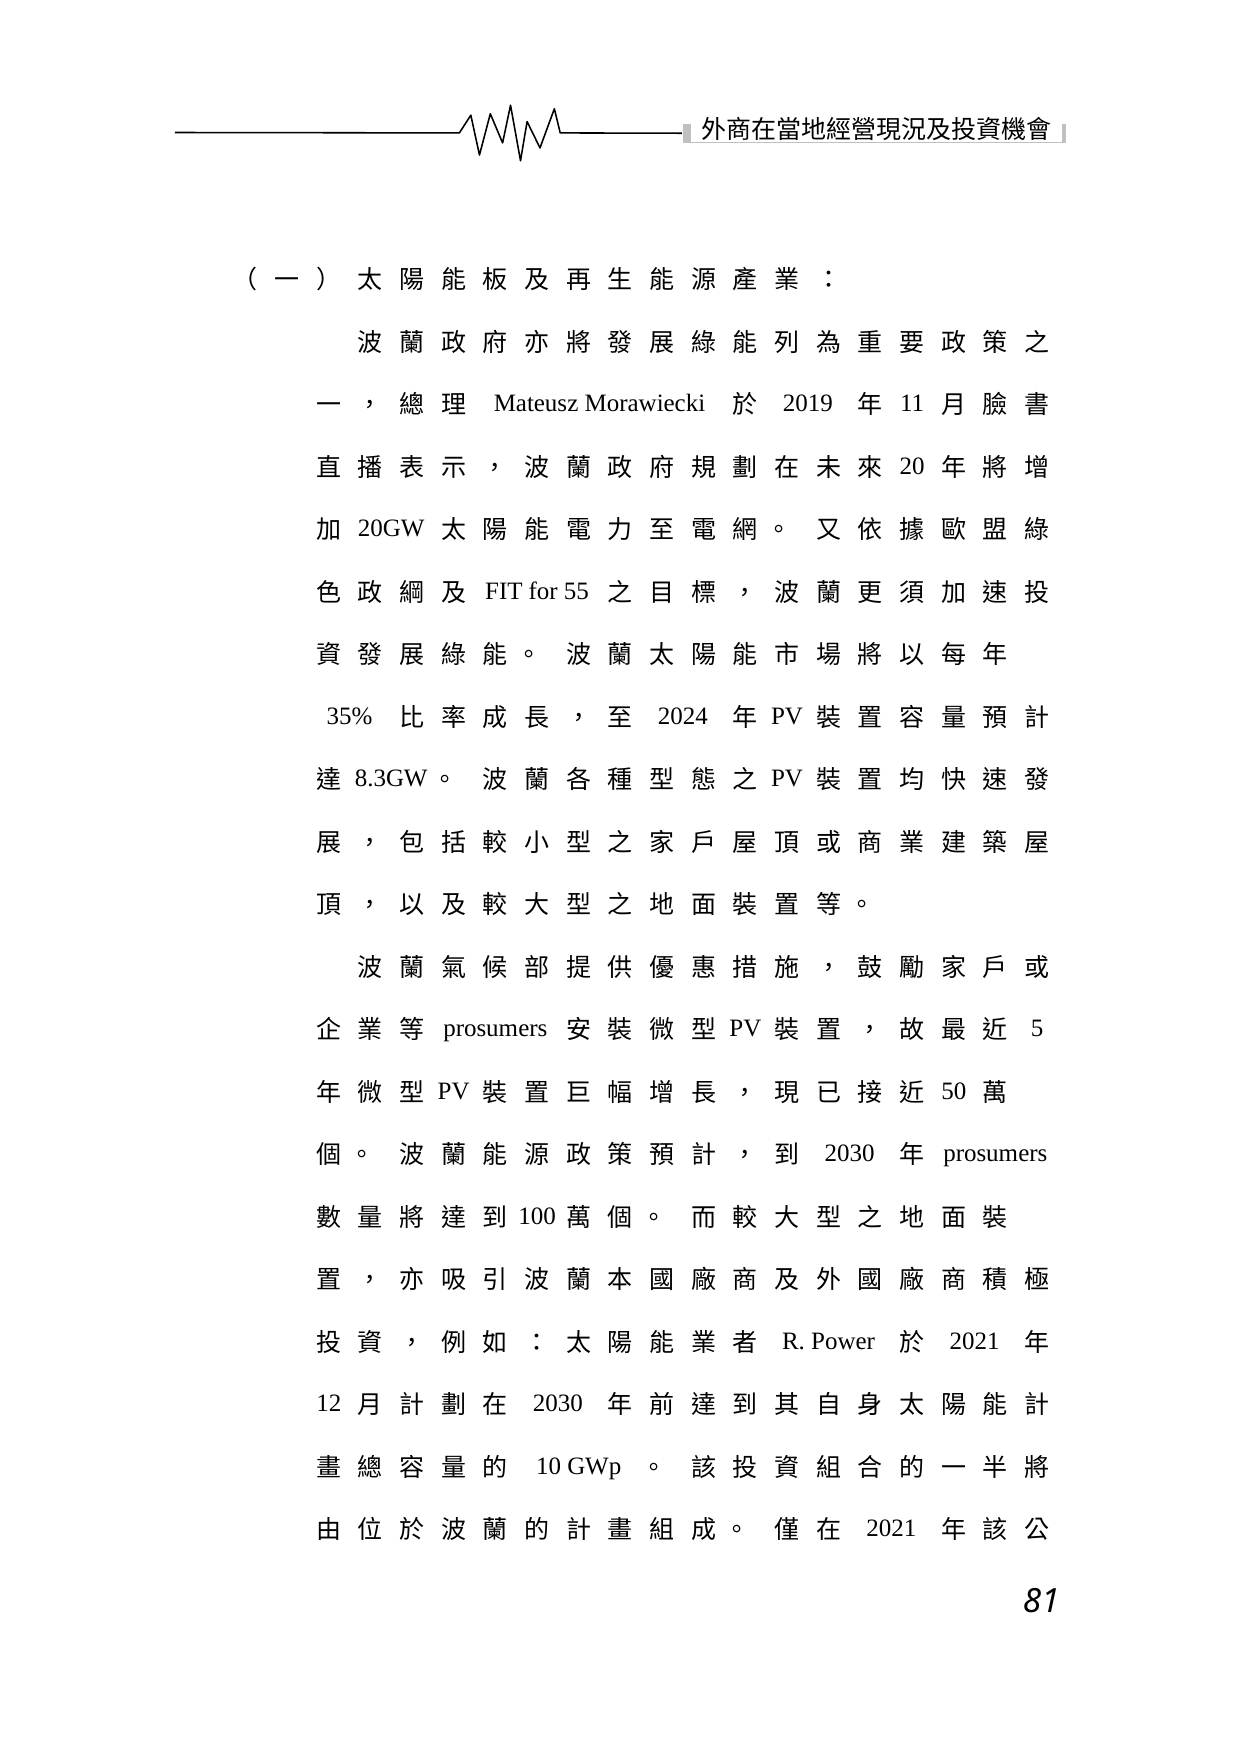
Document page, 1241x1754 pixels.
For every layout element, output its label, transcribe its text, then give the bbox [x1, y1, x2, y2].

text （一）太陽能板及再生能源產業： [207, 236, 1058, 299]
text 波蘭政府亦將發展綠能列為重要政策之一，總理Mateusz Morawiecki於2019年11月臉書直播表示，波蘭政府規劃在未來20年將增加20GW太陽能電力至電網。又依據歐盟綠色政綱及FIT for 55之目標，波蘭更須加速投資發展綠能。波蘭太陽能市場將以每年35%比率成長，至2024年PV裝置容量預計達8.3GW。波蘭各種型態之PV裝置均快速發展，包括較小型之家戶屋頂或商業建築屋頂，以及較大型之地面裝置等。 [281, 299, 1058, 924]
text 波蘭氣候部提供優惠措施，鼓勵家戶或企業等prosumers安裝微型PV裝置，故最近5年微型PV裝置巨幅增長，現已接近50萬個。波蘭能源政策預計，到2030年prosumers數量將達到100萬個。而較大型之地面裝置，亦吸引波蘭本國廠商及外國廠商積極投資，例如：太陽能業者R. Power於2021年12月計劃在2030年前達到其自身太陽能計畫總容量的10 GWp。該投資組合的一半將由位於波蘭的計畫組成。僅在2021年該公 [281, 924, 1058, 1549]
